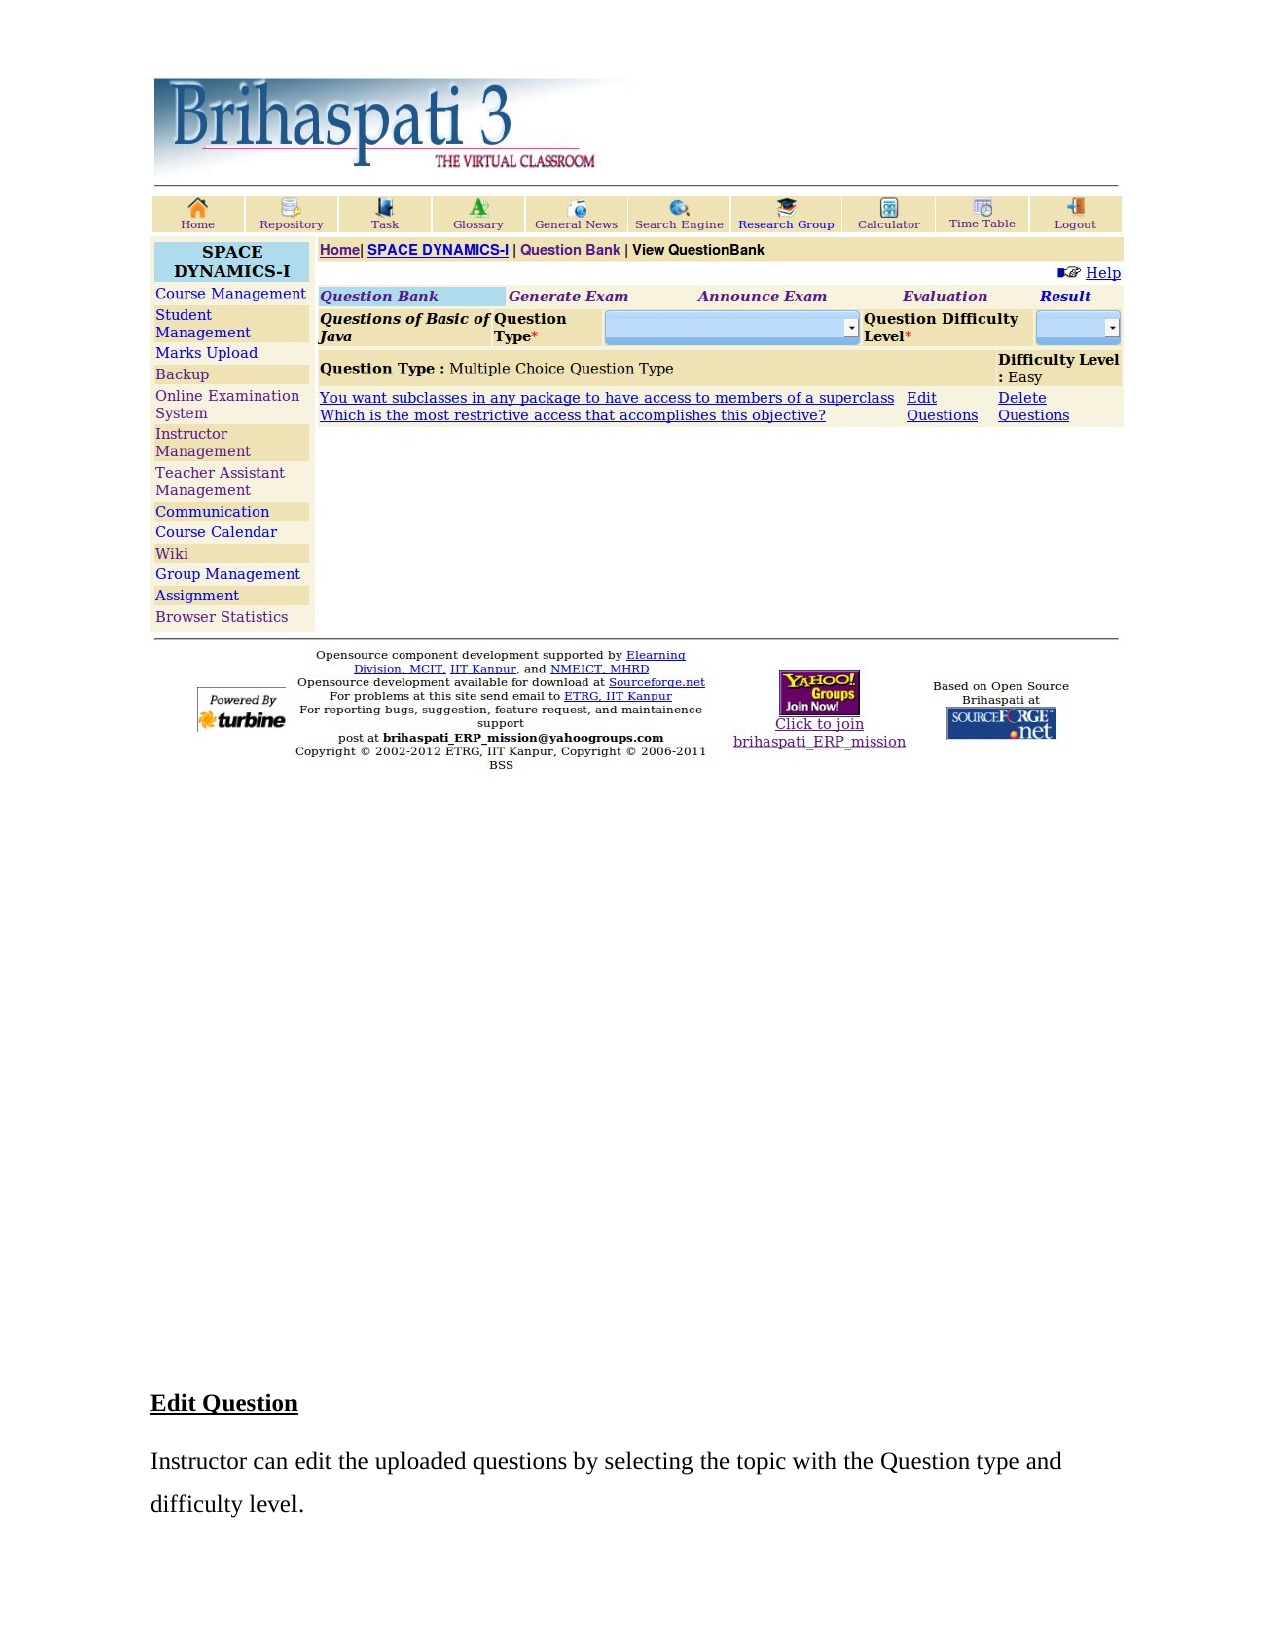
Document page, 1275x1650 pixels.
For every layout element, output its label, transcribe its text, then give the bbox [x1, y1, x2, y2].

picture [150, 75, 1125, 785]
text Instructor can edit the uploaded questions by selecting the topic with the Question type and difficulty level. [150, 1446, 1125, 1518]
text Edit Question [150, 1388, 1125, 1417]
